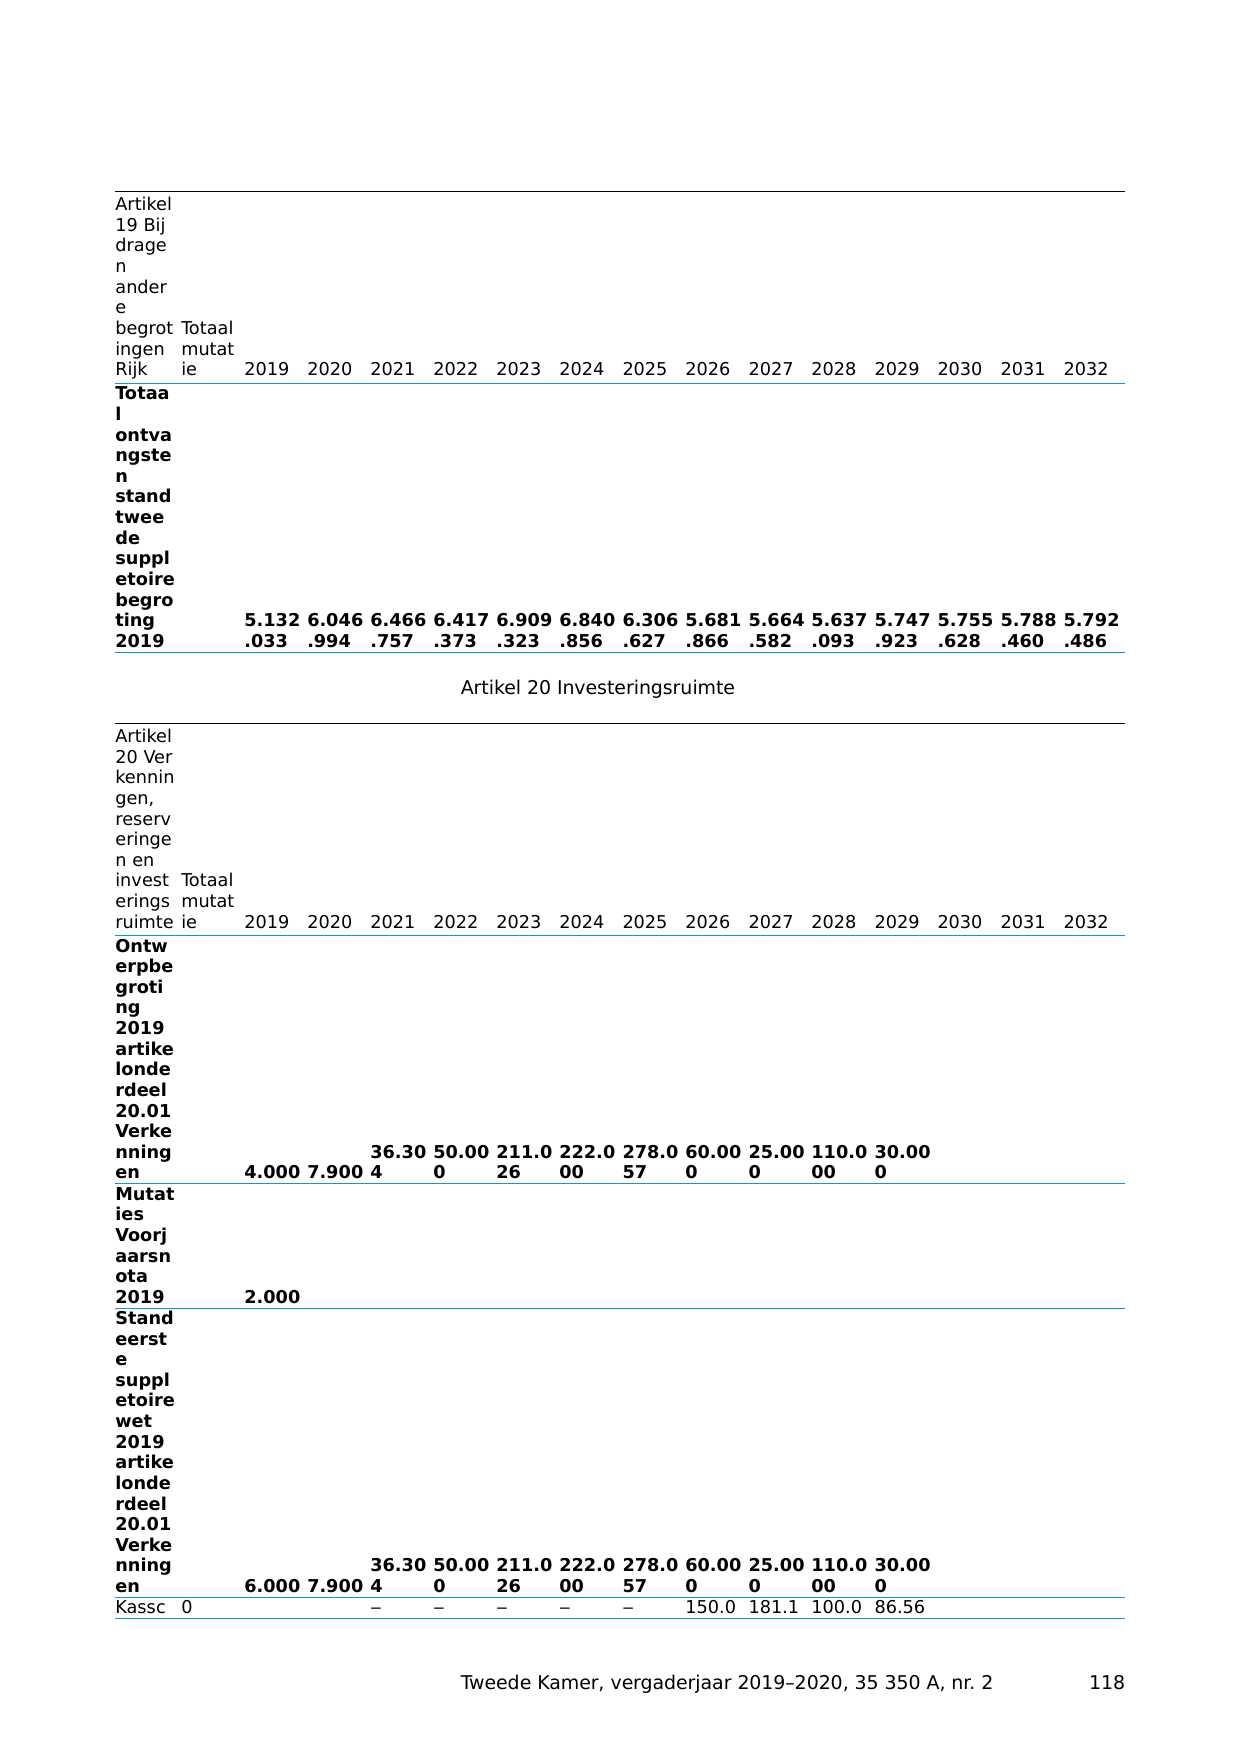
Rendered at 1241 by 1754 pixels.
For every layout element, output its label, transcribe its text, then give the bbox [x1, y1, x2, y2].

table_header 2022 [430, 192, 493, 383]
table_header Totaal mutatie [178, 192, 241, 383]
table_cell 86.56 [871, 1598, 934, 1618]
table_cell 5.747.923 [871, 384, 934, 651]
table_cell 2.000 [241, 1184, 304, 1307]
table_header Totaal mutatie [178, 724, 241, 935]
table_cell ‒ [367, 1598, 430, 1618]
table_cell [1060, 1598, 1125, 1618]
table_header 2027 [745, 724, 808, 935]
table_cell 278.057 [619, 936, 682, 1183]
table_header 2019 [241, 724, 304, 935]
table_header 2030 [934, 192, 997, 383]
table_cell 30.000 [871, 936, 934, 1183]
table_cell [430, 1184, 493, 1307]
table_header 2026 [682, 724, 745, 935]
table_cell [1060, 1309, 1125, 1597]
table_cell 211.026 [493, 1309, 556, 1597]
table_cell 36.304 [367, 1309, 430, 1597]
table_cell 50.000 [430, 936, 493, 1183]
table_header 2019 [241, 192, 304, 383]
table_cell [998, 1184, 1060, 1307]
table_cell 0 [178, 1598, 241, 1618]
table_cell Mutaties Voorjaarsnota 2019 [115, 1184, 178, 1307]
table_header 2020 [304, 192, 367, 383]
title Artikel 20 Investeringsruimte [461, 677, 1125, 699]
table_cell [178, 384, 241, 651]
table_cell [367, 1184, 430, 1307]
table_header Artikel 19 Bijdragen andere begrotingen Rijk [115, 192, 178, 383]
table_cell [556, 1184, 619, 1307]
table_cell 6.840.856 [556, 384, 619, 651]
table_cell 7.900 [304, 936, 367, 1183]
table_cell ‒ [556, 1598, 619, 1618]
table_cell [178, 936, 241, 1183]
table_cell [619, 1184, 682, 1307]
table_header Artikel 20 Verkenningen, reserveringen en investeringsruimte [115, 724, 178, 935]
table_header 2024 [556, 724, 619, 935]
table_cell 5.792.486 [1060, 384, 1125, 651]
table_cell [682, 1184, 745, 1307]
table_cell 50.000 [430, 1309, 493, 1597]
table_cell 7.900 [304, 1309, 367, 1597]
table_header 2028 [808, 192, 871, 383]
table_cell 6.466.757 [367, 384, 430, 651]
table_cell Kassc [115, 1598, 178, 1618]
table_cell [808, 1184, 871, 1307]
table_cell 60.000 [682, 936, 745, 1183]
table_header 2020 [304, 724, 367, 935]
table_cell ‒ [619, 1598, 682, 1618]
table_cell 4.000 [241, 936, 304, 1183]
table_cell [304, 1598, 367, 1618]
table_header 2024 [556, 192, 619, 383]
table_header 2027 [745, 192, 808, 383]
table_cell 5.637.093 [808, 384, 871, 651]
table_cell 6.417.373 [430, 384, 493, 651]
table_cell [998, 936, 1060, 1183]
table_cell 222.000 [556, 936, 619, 1183]
table_cell Ontwerpbegroting 2019 artikelonderdeel 20.01 Verkenningen [115, 936, 178, 1183]
table_cell [998, 1309, 1060, 1597]
table_cell [178, 1309, 241, 1597]
table_cell 25.000 [745, 1309, 808, 1597]
table_cell 5.755.628 [934, 384, 997, 651]
table_header 2028 [808, 724, 871, 935]
table_header 2029 [871, 192, 934, 383]
table_header 2032 [1060, 724, 1125, 935]
table_cell 110.000 [808, 936, 871, 1183]
table_cell 222.000 [556, 1309, 619, 1597]
table_cell [998, 1598, 1060, 1618]
table_cell [493, 1184, 556, 1307]
table_cell Stand eerste suppletoire wet 2019 artikelonderdeel 20.01 Verkenningen [115, 1309, 178, 1597]
table_cell [934, 1184, 997, 1307]
table_cell [1060, 936, 1125, 1183]
table_cell 25.000 [745, 936, 808, 1183]
table_cell 60.000 [682, 1309, 745, 1597]
table_cell 6.000 [241, 1309, 304, 1597]
table_cell 211.026 [493, 936, 556, 1183]
table_header 2025 [619, 192, 682, 383]
table_cell ‒ [430, 1598, 493, 1618]
table_cell 5.664.582 [745, 384, 808, 651]
table_cell [934, 1598, 997, 1618]
table_header 2021 [367, 724, 430, 935]
table_header 2029 [871, 724, 934, 935]
table_cell ‒ [493, 1598, 556, 1618]
table_cell [934, 936, 997, 1183]
table_cell 30.000 [871, 1309, 934, 1597]
table_header 2022 [430, 724, 493, 935]
table_cell 6.306.627 [619, 384, 682, 651]
table_cell [934, 1309, 997, 1597]
table_cell [1060, 1184, 1125, 1307]
table_cell [304, 1184, 367, 1307]
table_cell 5.132.033 [241, 384, 304, 651]
table_header 2031 [998, 192, 1060, 383]
table_cell Totaal ontvangsten stand tweede suppletoire begroting 2019 [115, 384, 178, 651]
table_header 2031 [998, 724, 1060, 935]
table_header 2026 [682, 192, 745, 383]
table_cell 278.057 [619, 1309, 682, 1597]
table_cell 36.304 [367, 936, 430, 1183]
table_cell 181.1 [745, 1598, 808, 1618]
table_header 2032 [1060, 192, 1125, 383]
table_header 2021 [367, 192, 430, 383]
table_header 2030 [934, 724, 997, 935]
table_header 2023 [493, 192, 556, 383]
table_header 2023 [493, 724, 556, 935]
table_cell 6.909.323 [493, 384, 556, 651]
table_cell [241, 1598, 304, 1618]
table_cell 110.000 [808, 1309, 871, 1597]
table_cell 5.681.866 [682, 384, 745, 651]
table_cell [871, 1184, 934, 1307]
table_cell 150.0 [682, 1598, 745, 1618]
table_cell [178, 1184, 241, 1307]
table_cell 5.788.460 [998, 384, 1060, 651]
table_cell [745, 1184, 808, 1307]
table_cell 6.046.994 [304, 384, 367, 651]
table_cell 100.0 [808, 1598, 871, 1618]
table_header 2025 [619, 724, 682, 935]
